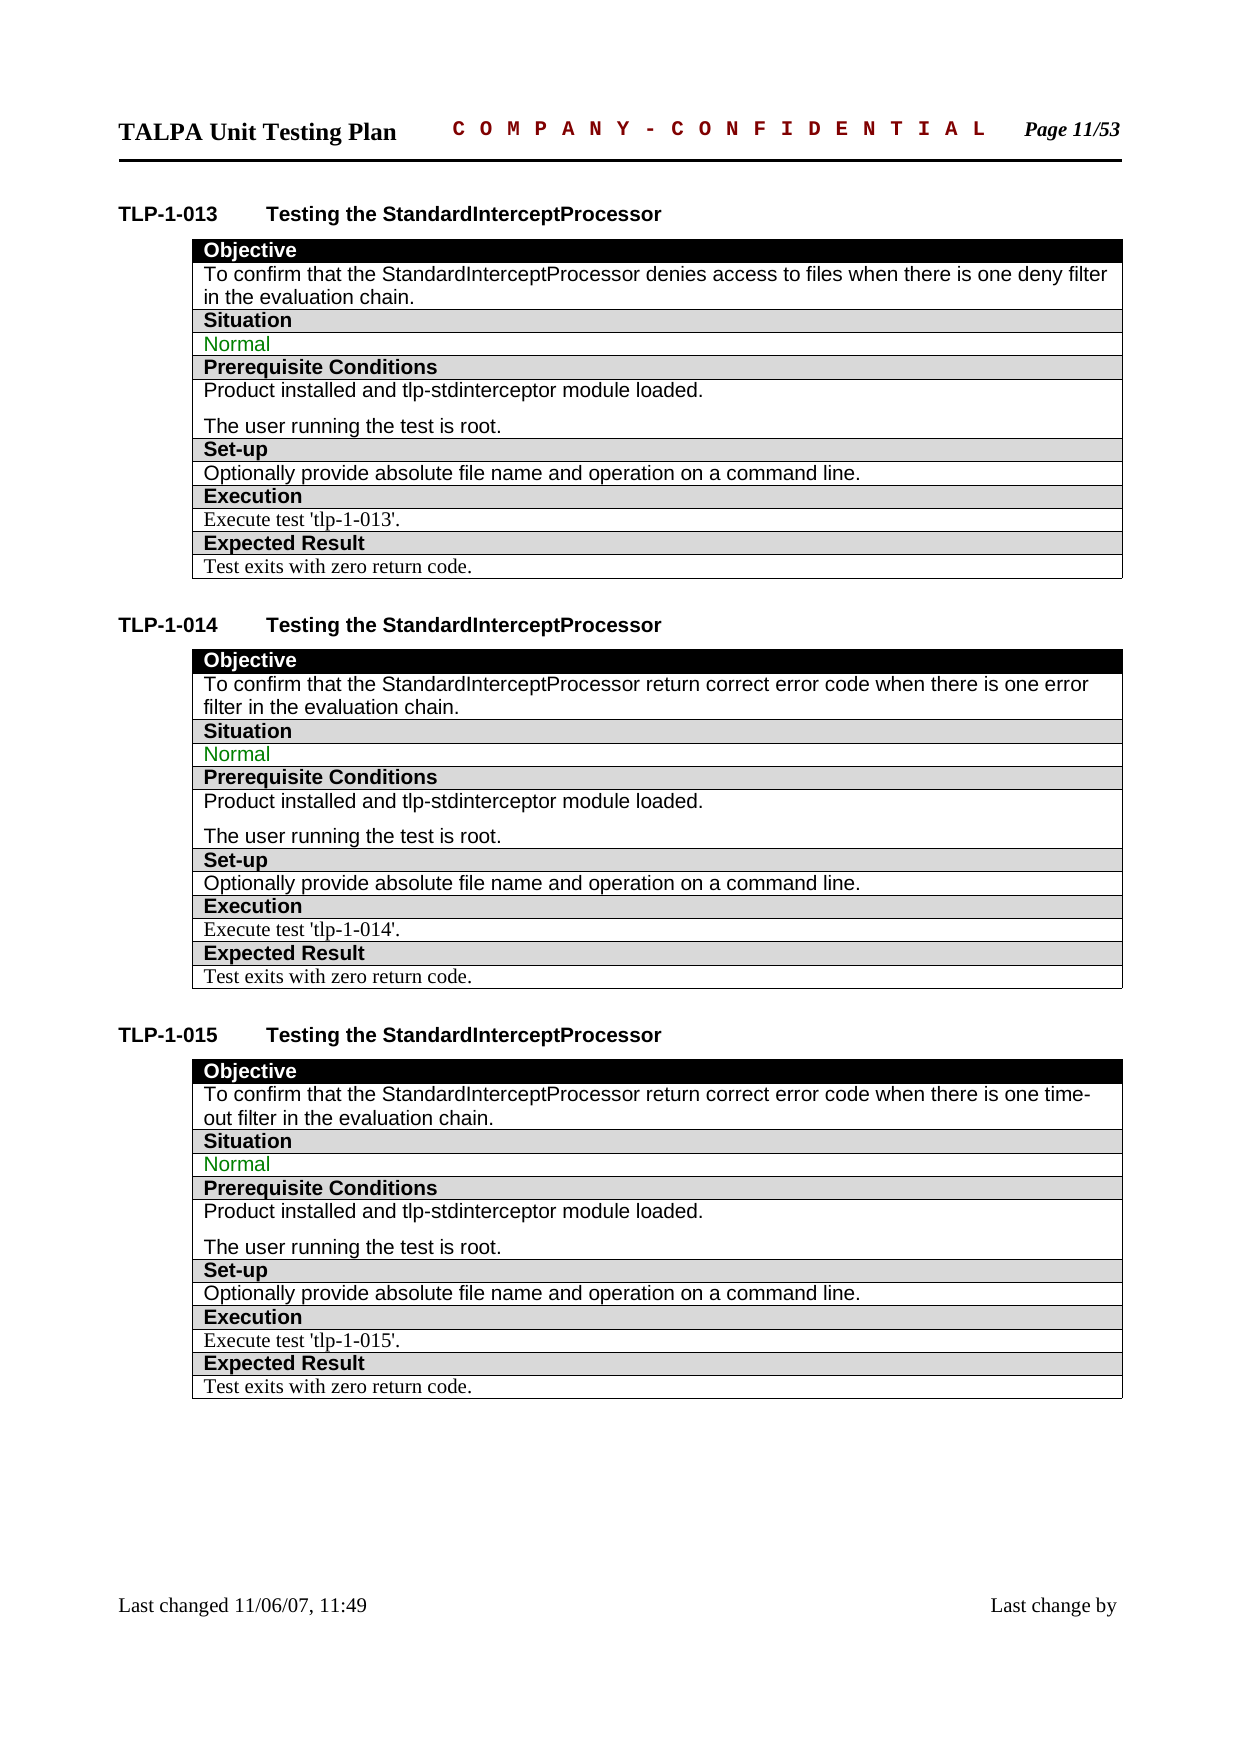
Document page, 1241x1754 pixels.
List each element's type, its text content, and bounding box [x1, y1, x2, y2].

table_cell Situation [193, 1130, 1122, 1153]
text TLP-1-015 Testing the StandardInterceptProcessor [118, 1024, 1122, 1047]
table_cell Set-up [193, 849, 1122, 871]
table_cell Optionally provide absolute file name and operation on a command line. [193, 462, 1122, 485]
table_cell Test exits with zero return code. [193, 966, 1122, 988]
table_cell Execution [193, 486, 1122, 508]
table_cell To confirm that the StandardInterceptProcessor return correct error code when there is one error filter in the evaluation chain. [193, 674, 1122, 719]
table_cell Execute test 'tlp-1-013'. [193, 509, 1122, 531]
table_cell Product installed and tlp-stdinterceptor module loaded. The user running the test is root. [193, 1200, 1122, 1259]
table_cell Set-up [193, 439, 1122, 461]
table_cell To confirm that the StandardInterceptProcessor return correct error code when there is one time-out filter in the evaluation chain. [193, 1084, 1122, 1129]
table_cell Execution [193, 896, 1122, 918]
table_cell Situation [193, 720, 1122, 743]
table_cell Test exits with zero return code. [193, 1376, 1122, 1398]
text TLP-1-013 Testing the StandardInterceptProcessor [118, 203, 1122, 226]
table_cell Normal [193, 1154, 1122, 1176]
table_cell Normal [193, 333, 1122, 355]
table_cell Prerequisite Conditions [193, 767, 1122, 789]
table_cell Execution [193, 1306, 1122, 1329]
table_cell Optionally provide absolute file name and operation on a command line. [193, 872, 1122, 895]
table_cell Test exits with zero return code. [193, 555, 1122, 578]
table_header Objective [193, 650, 1122, 673]
table_cell Prerequisite Conditions [193, 1177, 1122, 1199]
table_cell Normal [193, 744, 1122, 766]
table_cell Expected Result [193, 532, 1122, 554]
text TLP-1-014 Testing the StandardInterceptProcessor [118, 613, 1122, 637]
table_cell Optionally provide absolute file name and operation on a command line. [193, 1283, 1122, 1305]
table_cell Product installed and tlp-stdinterceptor module loaded. The user running the test is root. [193, 380, 1122, 438]
table_cell Execute test 'tlp-1-014'. [193, 919, 1122, 941]
table_cell Expected Result [193, 942, 1122, 965]
table_header Objective [193, 240, 1122, 262]
table_cell Prerequisite Conditions [193, 356, 1122, 379]
table_cell Situation [193, 310, 1122, 332]
table_header Objective [193, 1060, 1122, 1083]
table_cell Product installed and tlp-stdinterceptor module loaded. The user running the test is root. [193, 790, 1122, 848]
table_cell To confirm that the StandardInterceptProcessor denies access to files when there is one deny filter in the evaluation chain. [193, 263, 1122, 309]
table_cell Expected Result [193, 1353, 1122, 1375]
table_cell Execute test 'tlp-1-015'. [193, 1330, 1122, 1352]
table_cell Set-up [193, 1260, 1122, 1282]
